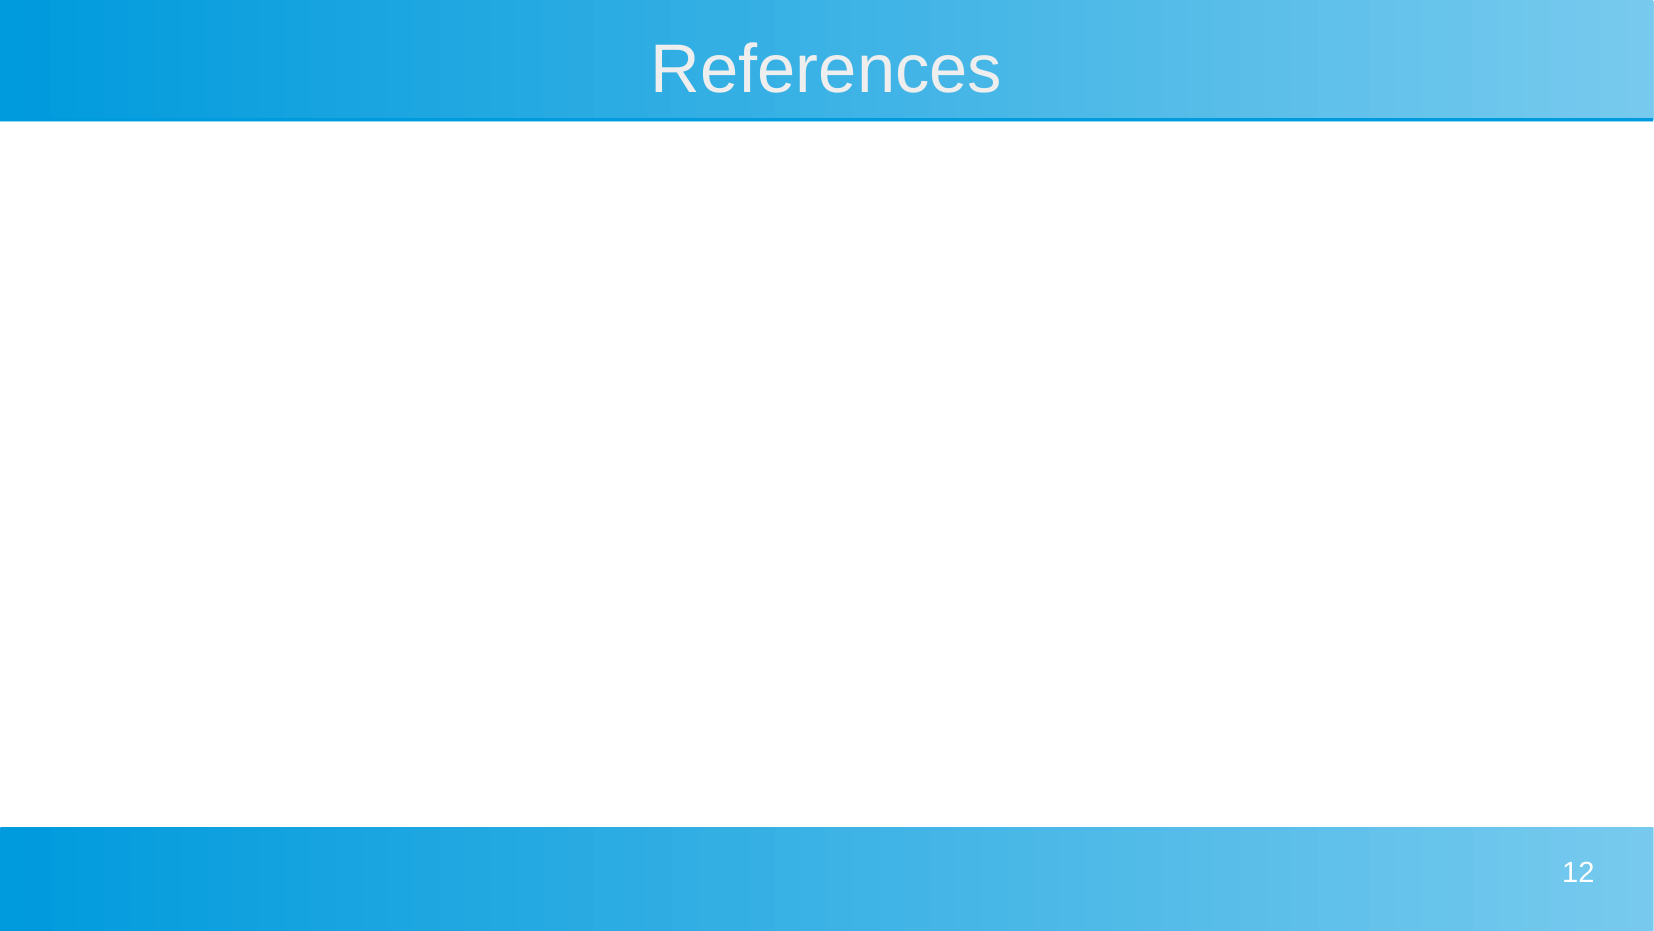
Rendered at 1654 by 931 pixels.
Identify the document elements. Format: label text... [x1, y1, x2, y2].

title References [59, 29, 1595, 108]
